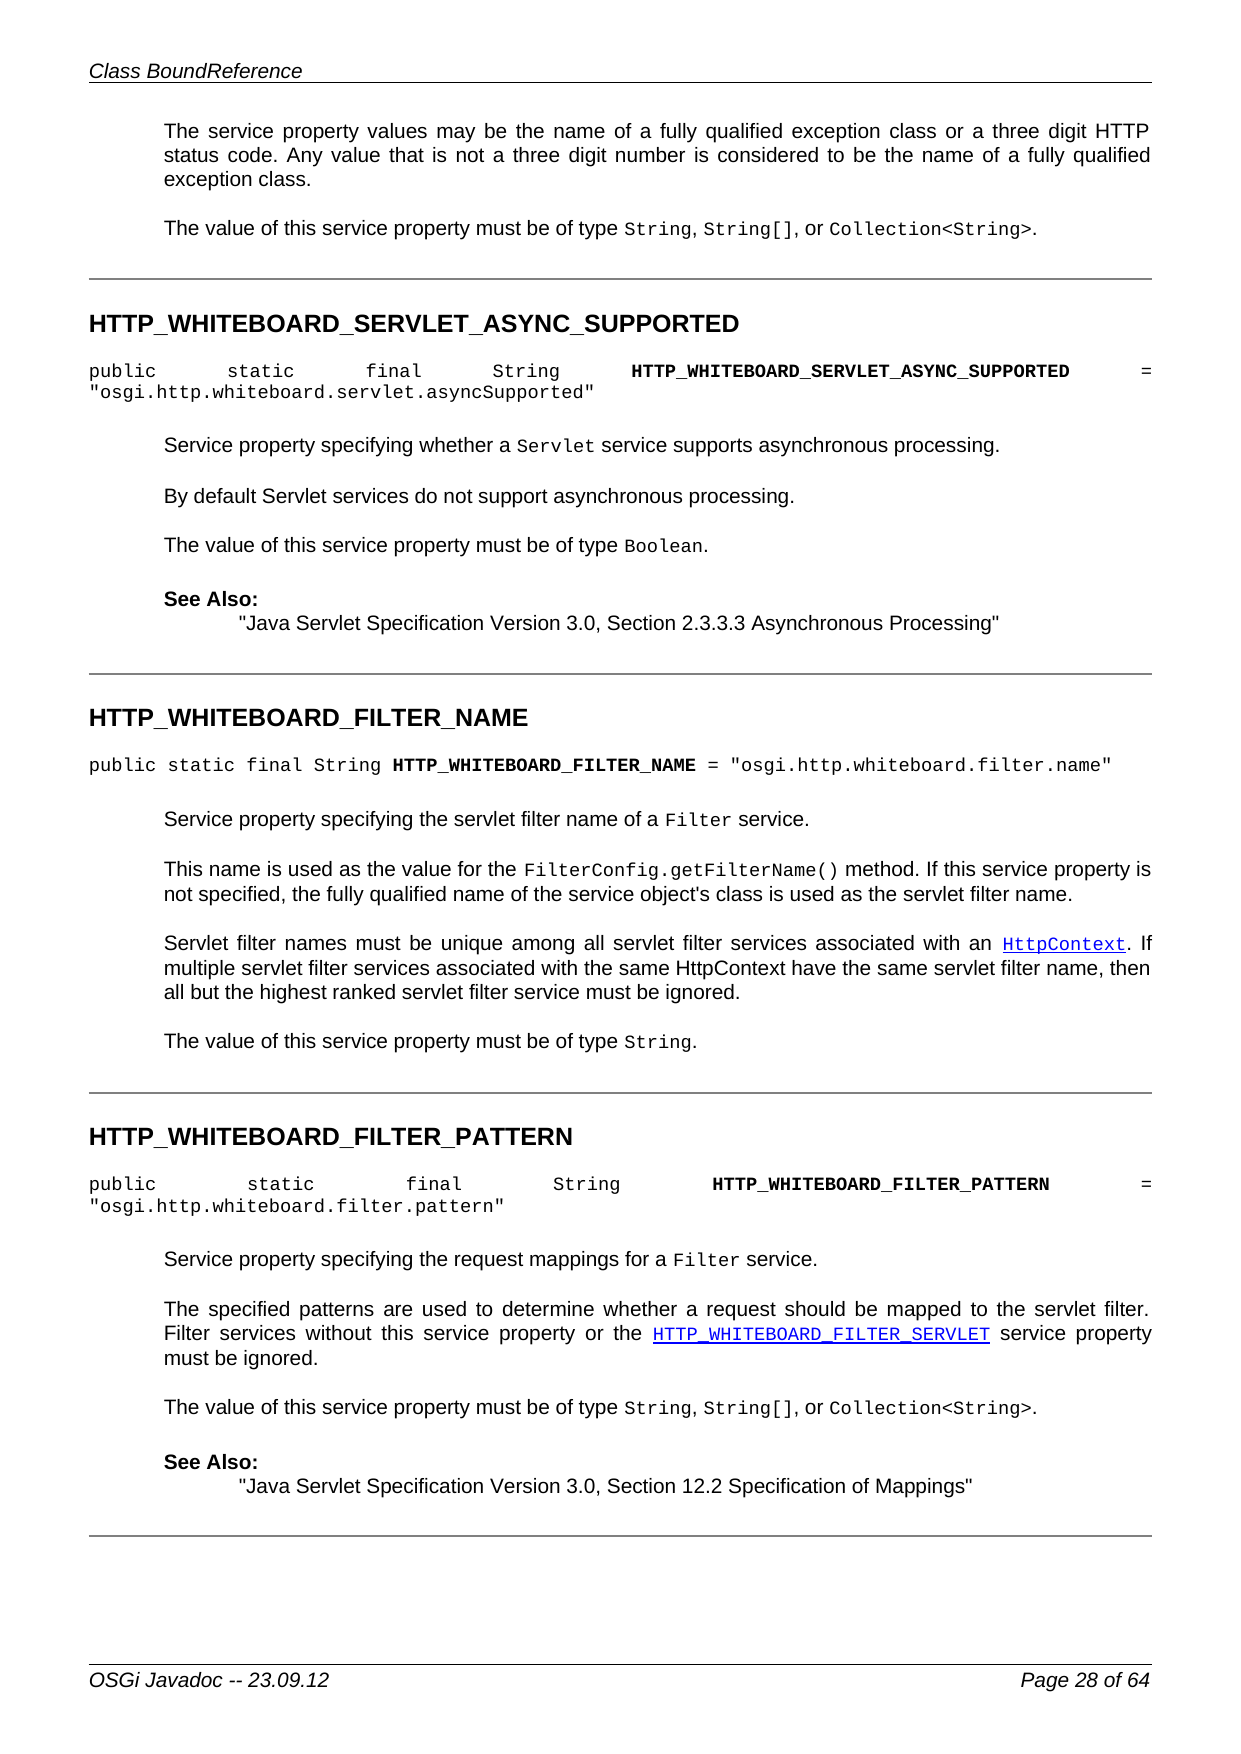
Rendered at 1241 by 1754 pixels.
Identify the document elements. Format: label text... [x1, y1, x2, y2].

text The service property values may be the name of a fully qualified exception class or a three digit HTTP status code. Any value that is not a three digit number is considered to be the name of a fully qualified exception class. [163, 118, 1152, 190]
text By default Servlet services do not support asynchronous processing. [163, 483, 1152, 507]
text The value of this service property must be of type String, String[], or Collection<String>. [163, 215, 1152, 241]
text This name is used as the value for the FilterConfig.getFilterName() method. If this service property is not specified, the fully qualified name of the service object's class is used as the servlet filter name. [163, 857, 1152, 906]
text The specified patterns are used to determine whether a request should be mapped to the servlet filter. Filter services without this service property or the HTTP_WHITEBOARD_FILTER_SERVLET service property must be ignored. [163, 1297, 1152, 1370]
text Service property specifying the request mappings for a Filter service. [163, 1247, 1152, 1272]
text Servlet filter names must be unique among all servlet filter services associated with an HttpContext. If multiple servlet filter services associated with the same HttpContext have the same servlet filter name, then all but the highest ranked servlet filter service must be ignored. [163, 931, 1152, 1004]
text public static final String HTTP_WHITEBOARD_SERVLET_ASYNC_SUPPORTED = "osgi.http.whiteboard.servlet.asyncSupported" [88, 362, 1152, 404]
text public static final String HTTP_WHITEBOARD_FILTER_PATTERN = "osgi.http.whiteboard.filter.pattern" [88, 1175, 1152, 1218]
text The value of this service property must be of type String. [163, 1029, 1152, 1054]
text The value of this service property must be of type String, String[], or Collection<String>. [163, 1395, 1152, 1420]
text The value of this service property must be of type Boolean. [163, 532, 1152, 558]
subtitle HTTP_WHITEBOARD_FILTER_PATTERN [88, 1122, 1152, 1151]
text "Java Servlet Specification Version 3.0, Section 2.3.3.3 Asynchronous Processing" [238, 611, 1152, 635]
text Service property specifying the servlet filter name of a Filter service. [163, 806, 1152, 832]
text See Also: [163, 587, 1152, 611]
text See Also: [163, 1449, 1152, 1473]
subtitle HTTP_WHITEBOARD_SERVLET_ASYNC_SUPPORTED [88, 309, 1152, 337]
text Service property specifying whether a Servlet service supports asynchronous processing. [163, 433, 1152, 458]
text public static final String HTTP_WHITEBOARD_FILTER_NAME = "osgi.http.whiteboard.filter.name" [88, 756, 1152, 777]
subtitle HTTP_WHITEBOARD_FILTER_NAME [88, 703, 1152, 732]
text "Java Servlet Specification Version 3.0, Section 12.2 Specification of Mappings" [238, 1473, 1152, 1497]
